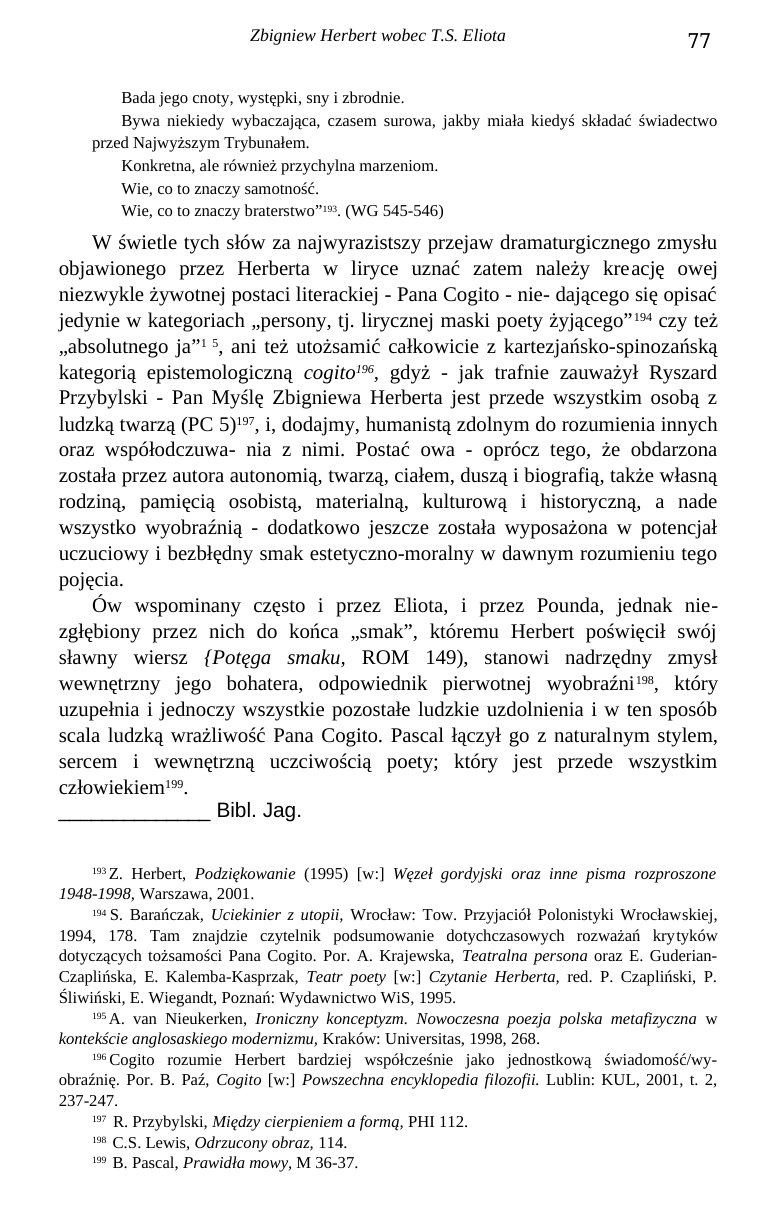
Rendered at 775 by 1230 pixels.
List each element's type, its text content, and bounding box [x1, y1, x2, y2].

text Konkretna, ale również przychylna marzeniom. [58, 156, 718, 175]
text 196 Cogito rozumie Herbert bardziej współcześnie jako jednostkową świadomość/wy- obraźnię. Por. B. Paź, Cogito [w:] Powszechna encyklopedia filozofii. Lublin: KUL, 2001, t. 2, 237-247. [58, 1049, 717, 1110]
text W świetle tych słów za najwyrazistszy przejaw dramaturgicznego zmysłu objawionego przez Herberta w liryce uznać zatem należy kre­ację owej niezwykle żywotnej postaci literackiej - Pana Cogito - nie- dającego się opisać jedynie w kategoriach „persony, tj. lirycznej maski poety żyjącego”194 czy też „absolutnego ja”1 5, ani też utożsamić całko­wicie z kartezjańsko-spinozańską kategorią epistemologiczną cogito196, gdyż - jak trafnie zauważył Ryszard Przybylski - Pan Myślę Zbigniewa Herberta jest przede wszystkim osobą z ludzką twarzą (PC 5)197, i, do­dajmy, humanistą zdolnym do rozumienia innych oraz współodczuwa- nia z nimi. Postać owa - oprócz tego, że obdarzona została przez autora autonomią, twarzą, ciałem, duszą i biografią, także własną rodziną, pamięcią osobistą, materialną, kulturową i historyczną, a nade wszystko wyobraźnią - dodatkowo jeszcze została wyposażona w potencjał uczu­ciowy i bezbłędny smak estetyczno-moralny w dawnym rozumieniu tego pojęcia. [58, 230, 718, 591]
text Ów wspominany często i przez Eliota, i przez Pounda, jednak nie­zgłębiony przez nich do końca „smak”, któremu Herbert poświęcił swój sławny wiersz {Potęga smaku, ROM 149), stanowi nadrzędny zmysł wewnętrzny jego bohatera, odpowiednik pierwotnej wyobraźni198, który uzupełnia i jednoczy wszystkie pozostałe ludzkie uzdolnienia i w ten sposób scala ludzką wrażliwość Pana Cogito. Pascal łączył go z natural­nym stylem, sercem i wewnętrzną uczciwością poety; który jest przede wszystkim człowiekiem199. [58, 593, 718, 799]
text 198 C.S. Lewis, Odrzucony obraz, 114. [58, 1132, 717, 1152]
text Bywa niekiedy wybaczająca, czasem surowa, jakby miała kiedyś składać świadectwo przed Najwyższym Trybunałem. [92, 111, 718, 152]
text 193 Z. Herbert, Podziękowanie (1995) [w:] Węzeł gordyjski oraz inne pisma rozproszo­ne 1948-1998, Warszawa, 2001. [58, 863, 717, 903]
text Wie, co to znaczy samotność. [58, 178, 718, 198]
text Zbigniew Herbert wobec T.S. Eliota [250, 25, 526, 45]
text 194 S. Barańczak, Uciekinier z utopii, Wrocław: Tow. Przyjaciół Polonistyki Wrocław­skiej, 1994, 178. Tam znajdzie czytelnik podsumowanie dotychczasowych rozważań kry­tyków dotyczących tożsamości Pana Cogito. Por. A. Krajewska, Teatralna persona oraz E. Guderian-Czaplińska, E. Kalemba-Kasprzak, Teatr poety [w:] Czytanie Herberta, red. P. Czapliński, P. Śliwiński, E. Wiegandt, Poznań: Wydawnictwo WiS, 1995. [58, 905, 717, 1007]
text Bibl. Jag. [58, 801, 718, 822]
text 197 R. Przybylski, Między cierpieniem a formą, PHI 112. [58, 1112, 717, 1131]
text 195 A. van Nieukerken, Ironiczny konceptyzm. Nowoczesna poezja polska metafizyczna w kontekście anglosaskiego modernizmu, Kraków: Universitas, 1998, 268. [58, 1008, 717, 1048]
text Bada jego cnoty, występki, sny i zbrodnie. [58, 88, 718, 107]
text 199 B. Pascal, Prawidła mowy, M 36-37. [58, 1153, 717, 1172]
text Wie, co to znaczy braterstwo”193. (WG 545-546) [58, 201, 718, 220]
text 77 [687, 26, 715, 54]
